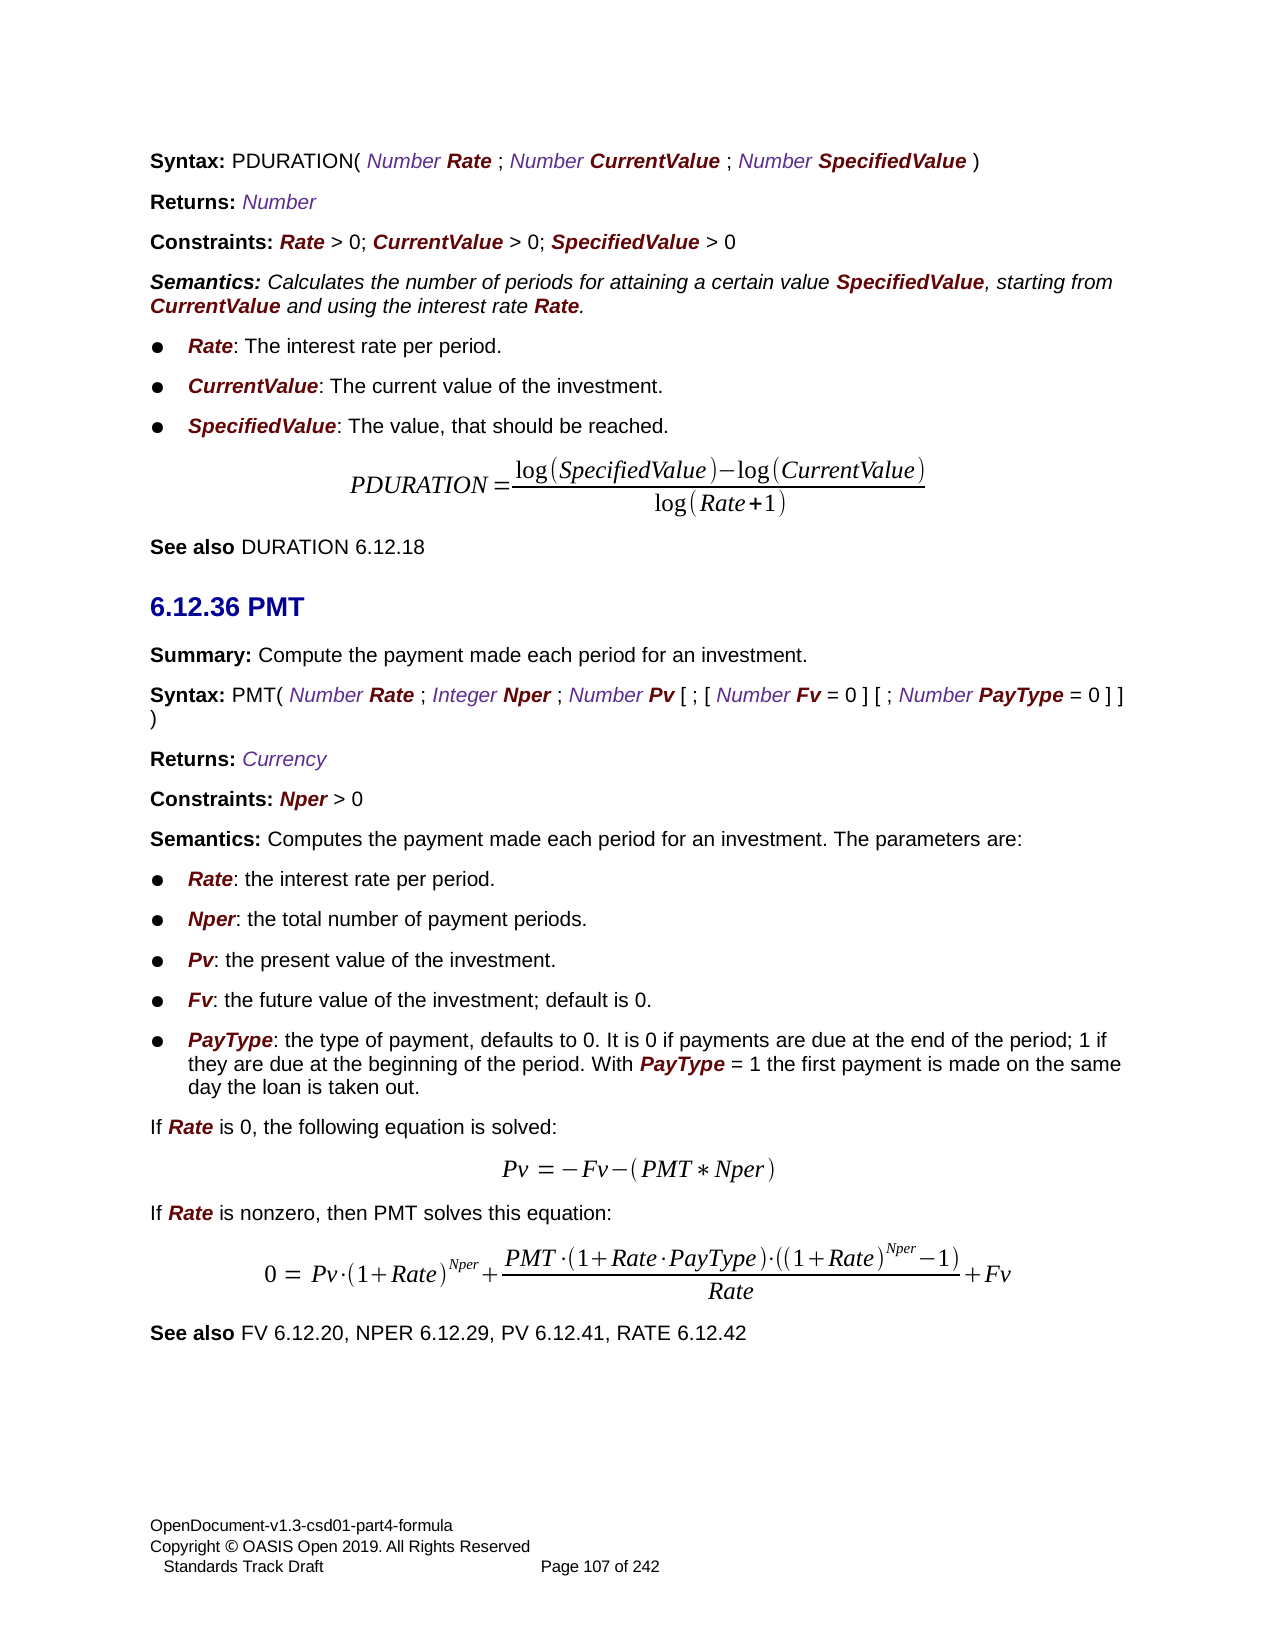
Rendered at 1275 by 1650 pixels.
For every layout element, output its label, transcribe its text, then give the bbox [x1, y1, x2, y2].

list Rate: the interest rate per period. [150, 868, 1125, 891]
list SpecifiedValue: The value, that should be reached. [150, 415, 1125, 438]
subtitle PMT [150, 592, 1125, 622]
text If Rate is nonzero, then PMT solves this equation: [150, 1201, 1125, 1225]
text Constraints: Nper > 0 [150, 787, 1125, 811]
text Returns: Number [150, 190, 1125, 214]
list Fv: the future value of the investment; default is 0. [150, 988, 1125, 1012]
list Pv: the present value of the investment. [150, 948, 1125, 972]
text Syntax: PDURATION( Number Rate ; Number CurrentValue ; Number SpecifiedValue ) [150, 150, 1125, 173]
list Nper: the total number of payment periods. [150, 908, 1125, 931]
list Rate: The interest rate per period. [150, 334, 1125, 358]
list CurrentValue: The current value of the investment. [150, 374, 1125, 398]
text Summary: Compute the payment made each period for an investment. [150, 643, 1125, 667]
text Semantics: Calculates the number of periods for attaining a certain value SpecifiedValue, starting from CurrentValue and using the interest rate Rate. [150, 271, 1125, 318]
text See also DURATION 6.12.18 [150, 535, 1125, 559]
text Returns: Currency [150, 747, 1125, 771]
text Syntax: PMT( Number Rate ; Integer Nper ; Number Pv [ ; [ Number Fv = 0 ] [ ; Number PayType = 0 ] ] ) [150, 683, 1125, 730]
text Constraints: Rate > 0; CurrentValue > 0; SpecifiedValue > 0 [150, 230, 1125, 254]
text Semantics: Computes the payment made each period for an investment. The parameters are: [150, 827, 1125, 851]
text If Rate is 0, the following equation is solved: [150, 1116, 1125, 1139]
text See also FV 6.12.20, NPER 6.12.29, PV 6.12.41, RATE 6.12.42 [150, 1321, 1125, 1345]
list PayType: the type of payment, defaults to 0. It is 0 if payments are due at the end of the period; 1 if they are due at the beginning of the period. With PayType = 1 the first payment is made on the same day the loan is taken out. [150, 1028, 1125, 1099]
